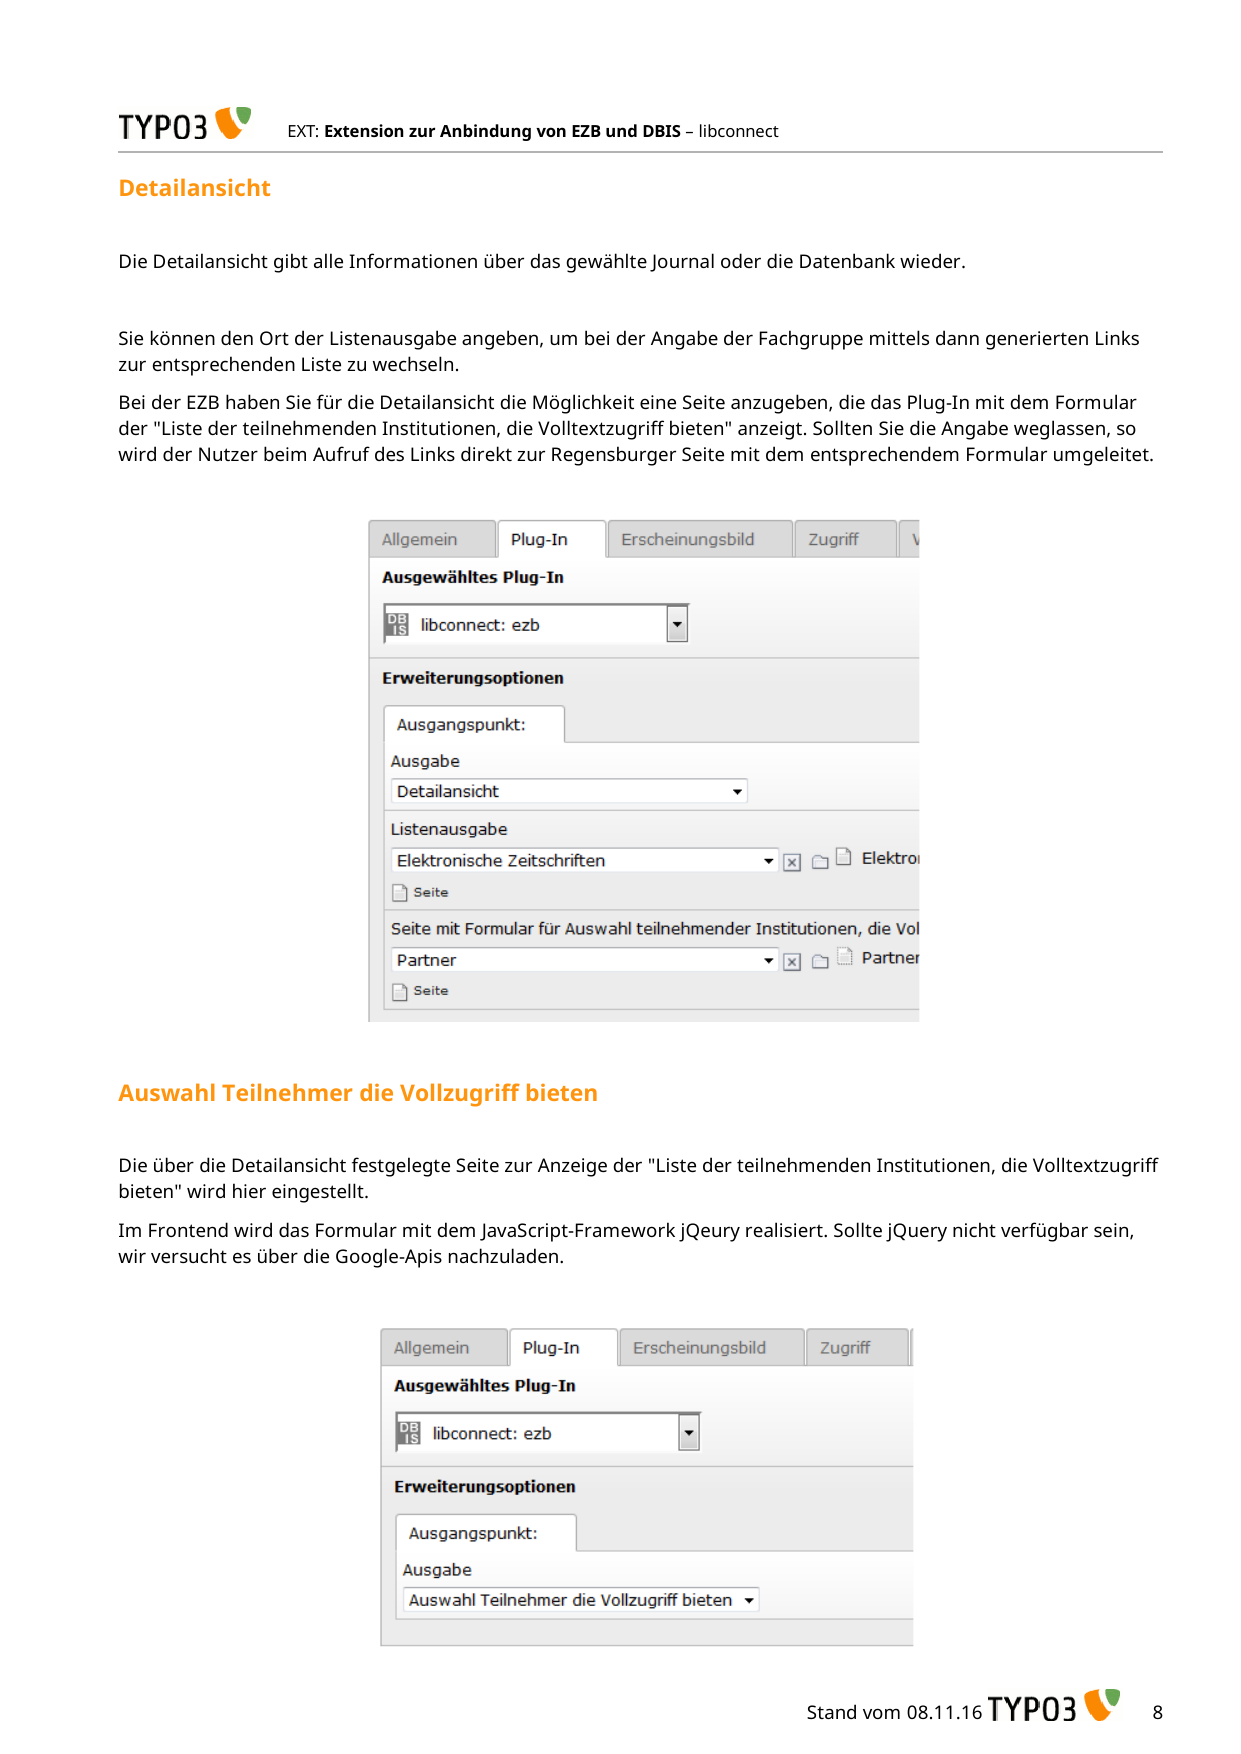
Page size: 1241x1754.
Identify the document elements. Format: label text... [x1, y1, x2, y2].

subtitle Bei der EZB haben Sie für die Detailansicht die Möglichkeit eine Seite anzugeben, die das Plug-In mit dem Formular der "Liste der teilnehmenden Institutionen, die Volltextzugriff bieten" anzeigt. Sollten Sie die Angabe weglassen, so wird der Nutzer beim Aufruf des Links direkt zur Regensburger Seite mit dem entsprechendem Formular umgeleitet. [118, 389, 1163, 467]
subtitle Die Detailansicht gibt alle Informationen über das gewählte Journal oder die Datenbank wieder. [118, 247, 1163, 273]
subtitle Sie können den Ort der Listenausgabe angeben, um bei der Angabe der Fachgruppe mittels dann generierten Links zur entsprechenden Liste zu wechseln. [118, 324, 1163, 377]
picture [987, 1688, 1123, 1721]
subtitle Auswahl Teilnehmer die Vollzugriff bieten [118, 1077, 1163, 1108]
subtitle Im Frontend wird das Formular mit dem JavaScript-Framework jQeury realisiert. Sollte jQuery nicht verfügbar sein, wir versucht es über die Google-Apis nachzuladen. [118, 1217, 1163, 1269]
picture [118, 106, 254, 139]
subtitle Detailansicht [118, 172, 1163, 203]
subtitle Die über die Detailansicht festgelegte Seite zur Anzeige der "Liste der teilnehmenden Institutionen, die Volltextzugriff bieten" wird hier eingestellt. [118, 1152, 1163, 1204]
